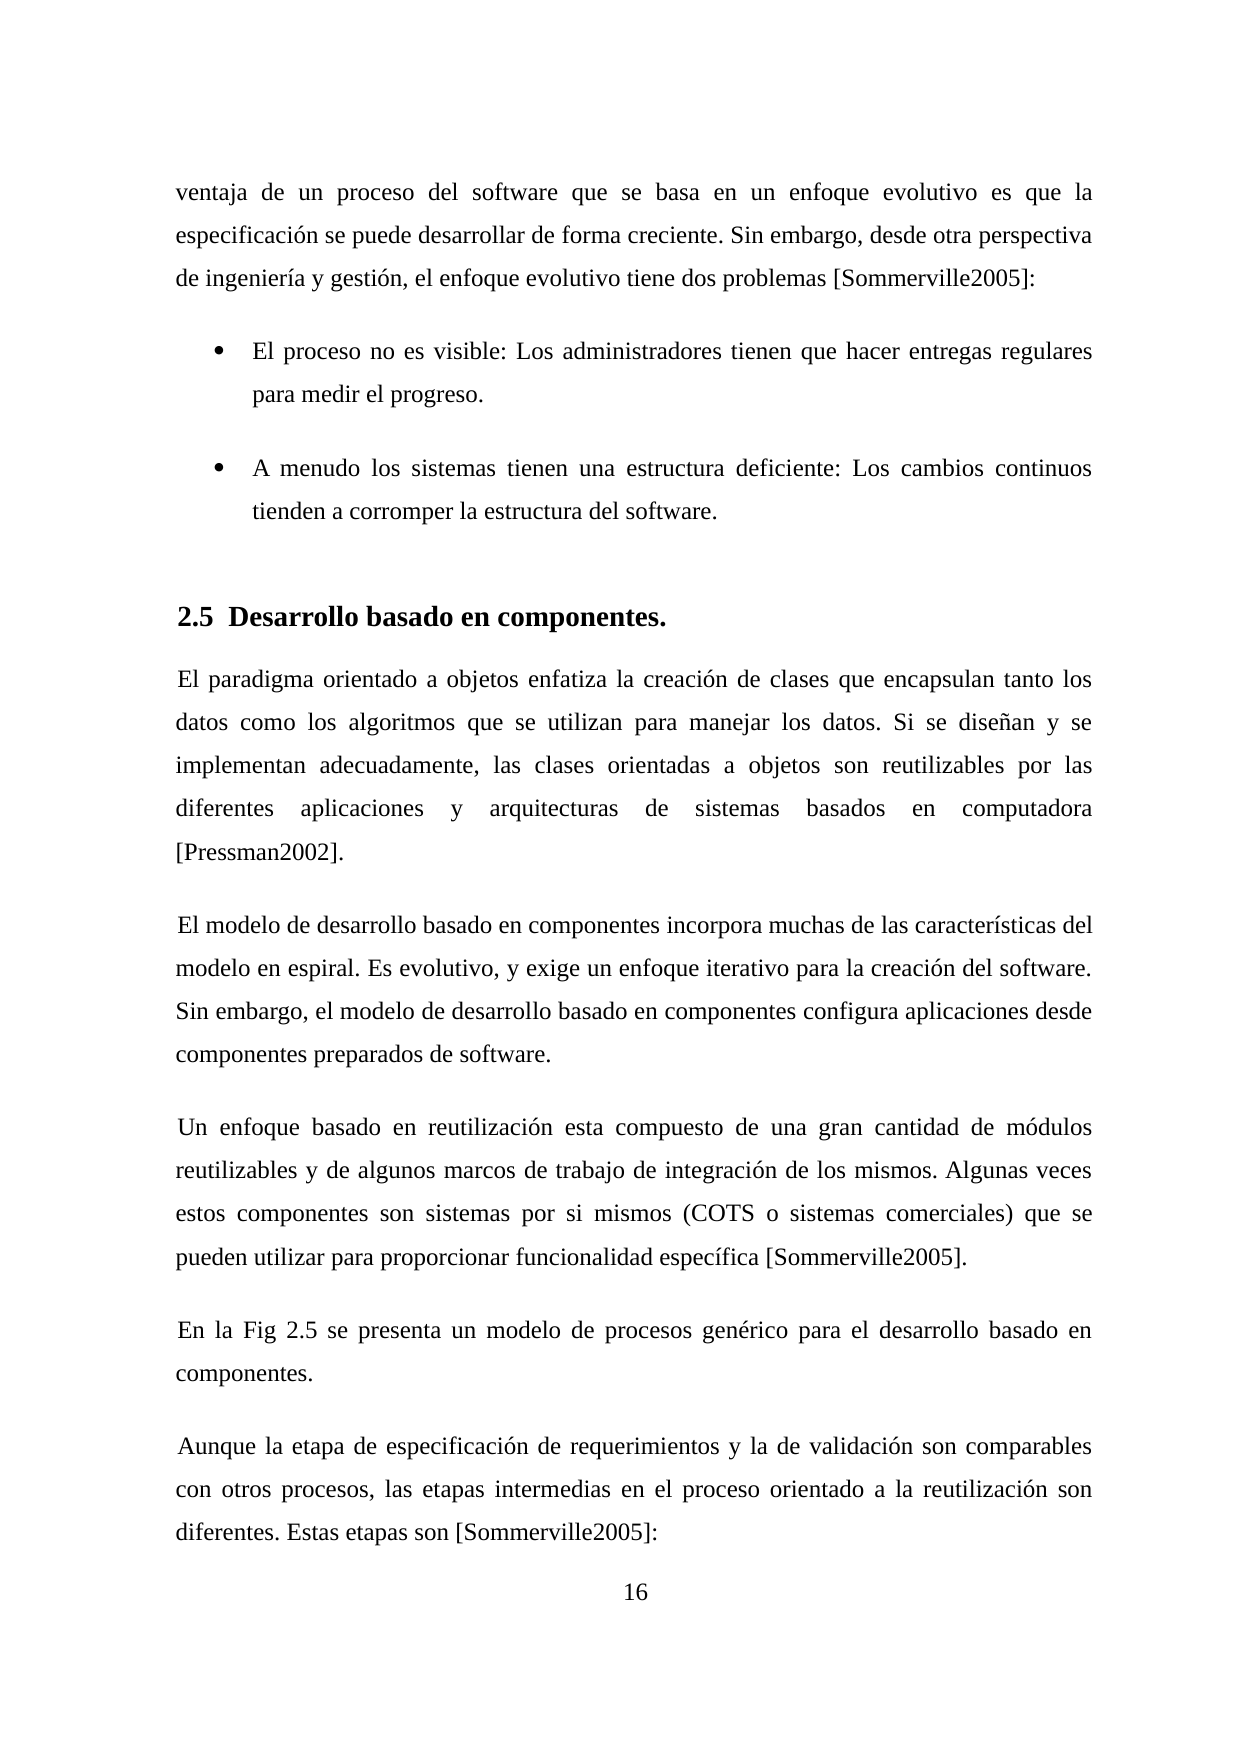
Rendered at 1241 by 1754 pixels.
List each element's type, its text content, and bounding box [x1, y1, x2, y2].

text En la Fig 2.5 se presenta un modelo de procesos genérico para el desarrollo basado en componentes. [175, 1315, 1093, 1387]
list A menudo los sistemas tienen una estructura deficiente: Los cambios continuos tienden a corromper la estructura del software. [214, 453, 1093, 524]
subtitle 2.5 Desarrollo basado en componentes. [177, 599, 1093, 632]
text Aunque la etapa de especificación de requerimientos y la de validación son comparables con otros procesos, las etapas intermedias en el proceso orientado a la reutilización son diferentes. Estas etapas son [Sommerville2005]: [175, 1431, 1093, 1546]
text El modelo de desarrollo basado en componentes incorpora muchas de las características del modelo en espiral. Es evolutivo, y exige un enfoque iterativo para la creación del software. Sin embargo, el modelo de desarrollo basado en componentes configura aplicaciones desde componentes preparados de software. [175, 910, 1093, 1068]
text El paradigma orientado a objetos enfatiza la creación de clases que encapsulan tanto los datos como los algoritmos que se utilizan para manejar los datos. Si se diseñan y se implementan adecuadamente, las clases orientadas a objetos son reutilizables por las diferentes aplicaciones y arquitecturas de sistemas basados en computadora [Pressman2002]. [175, 664, 1093, 865]
text ventaja de un proceso del software que se basa en un enfoque evolutivo es que la especificación se puede desarrollar de forma creciente. Sin embargo, desde otra perspectiva de ingeniería y gestión, el enfoque evolutivo tiene dos problemas [Sommerville2005]: [175, 177, 1093, 292]
list El proceso no es visible: Los administradores tienen que hacer entregas regulares para medir el progreso. [214, 336, 1093, 408]
text Un enfoque basado en reutilización esta compuesto de una gran cantidad de módulos reutilizables y de algunos marcos de trabajo de integración de los mismos. Algunas veces estos componentes son sistemas por si mismos (COTS o sistemas comerciales) que se pueden utilizar para proporcionar funcionalidad específica [Sommerville2005]. [175, 1112, 1093, 1270]
